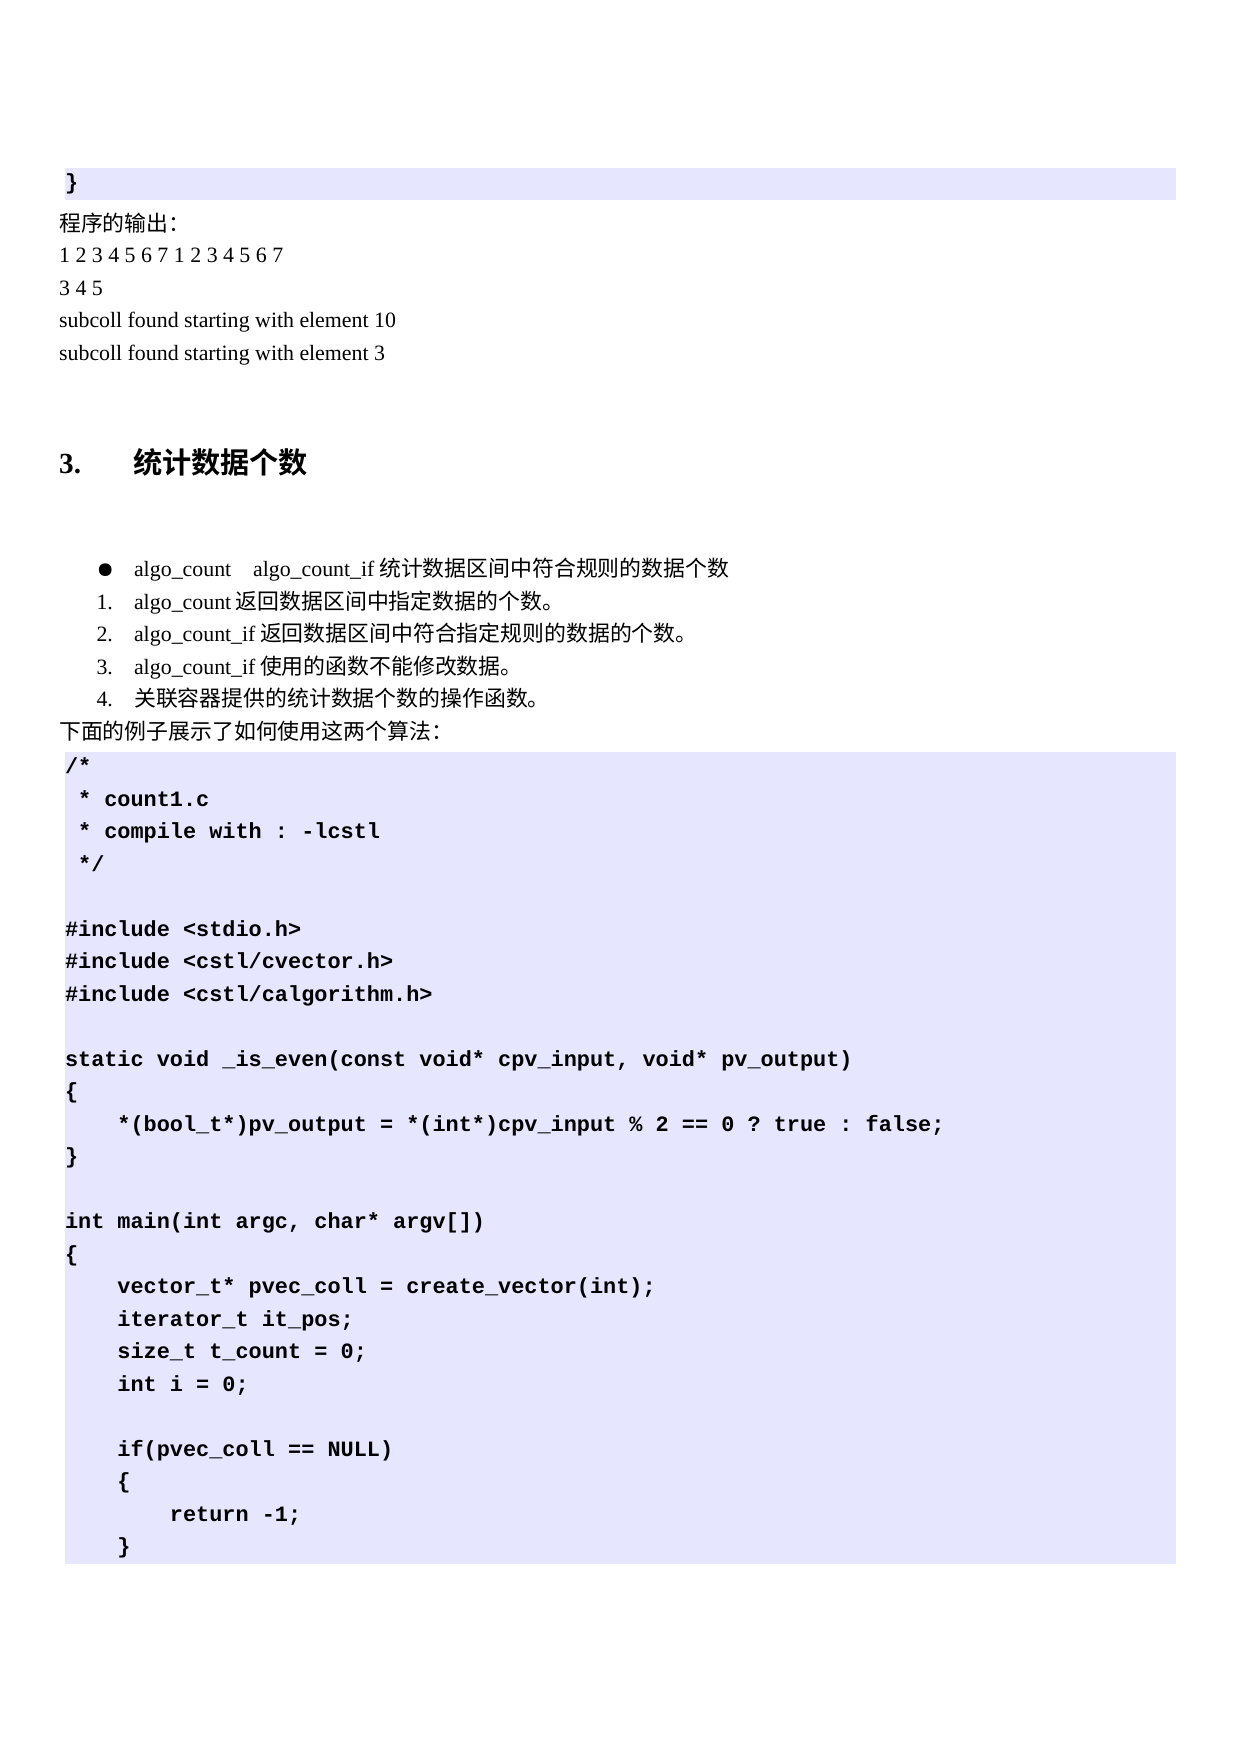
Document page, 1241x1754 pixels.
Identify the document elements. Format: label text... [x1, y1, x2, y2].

list algo_count返回数据区间中指定数据的个数。 [96, 583, 1181, 616]
list algo_count_if使用的函数不能修改数据。 [96, 648, 1181, 681]
text 3 4 5 [59, 271, 1181, 303]
table_header /* * count1.c * compile with : -lcstl */ #include <stdio.h> #include <cstl/cvector.h> #include <cstl/calgorithm.h> static void _is_even(const void* cpv_input, void* pv_output) { *(bool_t*)pv_output = *(int*)cpv_input % 2 == 0 ? true : false; } int main(int argc, char* argv[]) { vector_t* pvec_coll = create_vector(int); iterator_t it_pos; size_t t_count = 0; int i = 0; if(pvec_coll == NULL) { return -1; } [60, 747, 1181, 1570]
subtitle 统计数据个数 [59, 428, 1181, 493]
list 关联容器提供的统计数据个数的操作函数。 [96, 681, 1181, 713]
text 程序的输出： [59, 207, 1181, 238]
text subcoll found starting with element 3 [59, 336, 1181, 368]
list algo_count_if返回数据区间中符合指定规则的数据的个数。 [96, 616, 1181, 648]
text subcoll found starting with element 10 [59, 303, 1181, 336]
text 下面的例子展示了如何使用这两个算法： [59, 713, 1181, 746]
table_header } [60, 163, 1181, 206]
list algo_count algo_count_if统计数据区间中符合规则的数据个数 [96, 551, 1181, 583]
text 1 2 3 4 5 6 7 1 2 3 4 5 6 7 [59, 238, 1181, 271]
